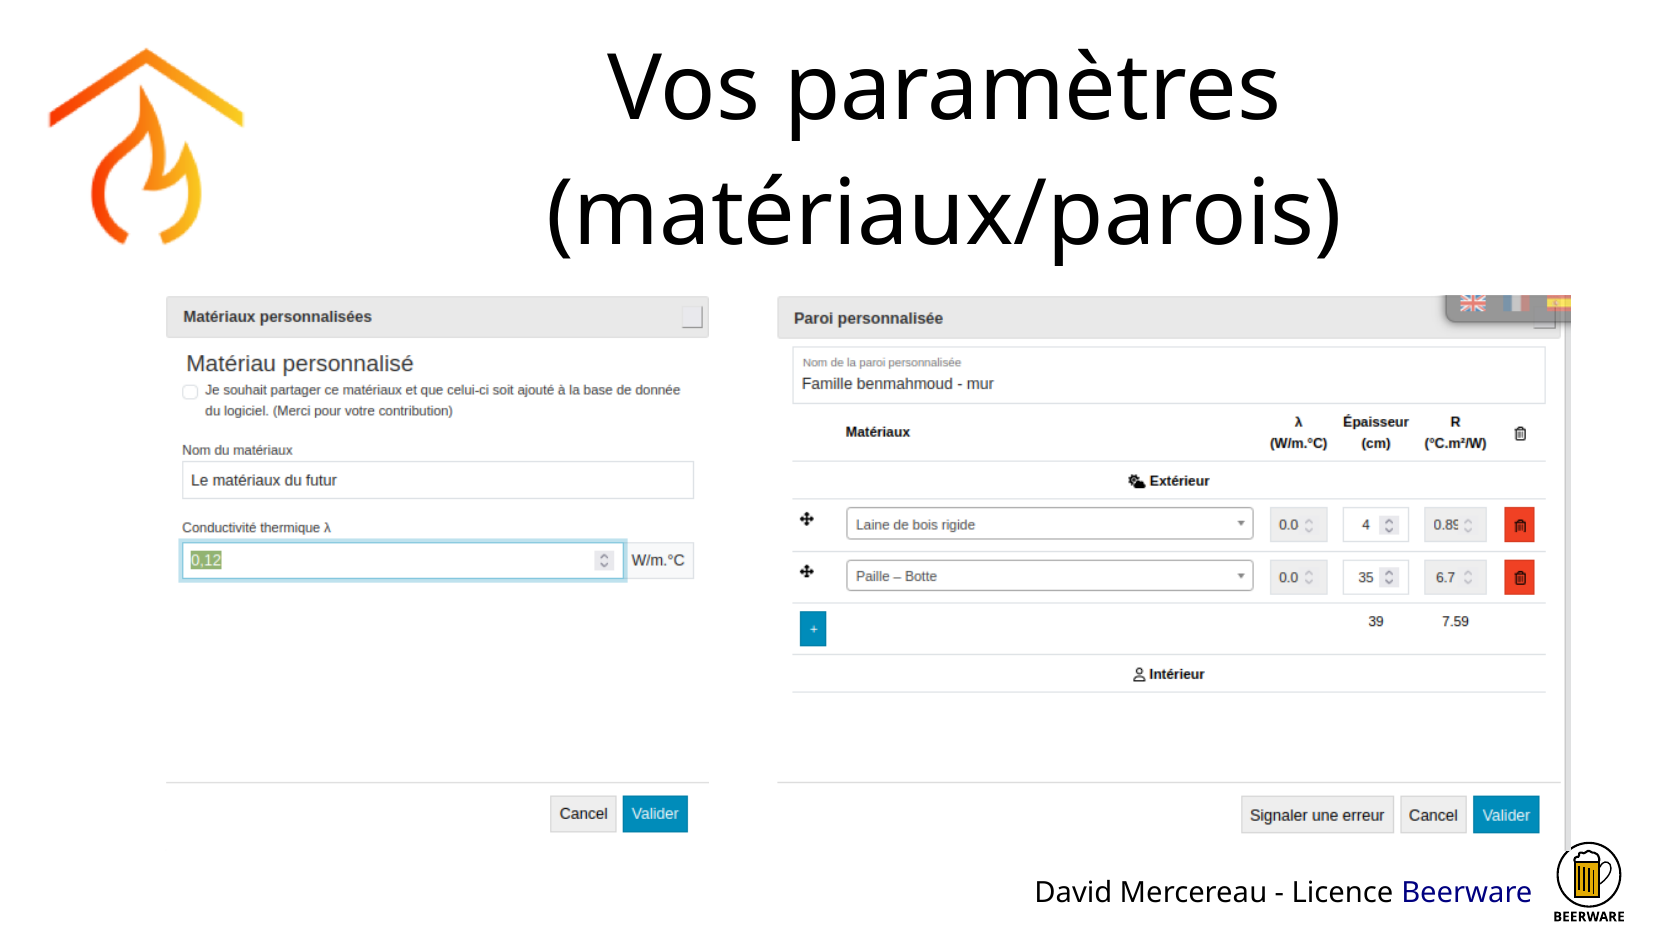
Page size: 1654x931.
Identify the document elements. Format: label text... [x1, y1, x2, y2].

picture [47, 47, 246, 246]
title Vos paramètres (matériaux/parois) [271, 9, 1619, 285]
picture [775, 295, 1571, 851]
picture [165, 295, 709, 851]
